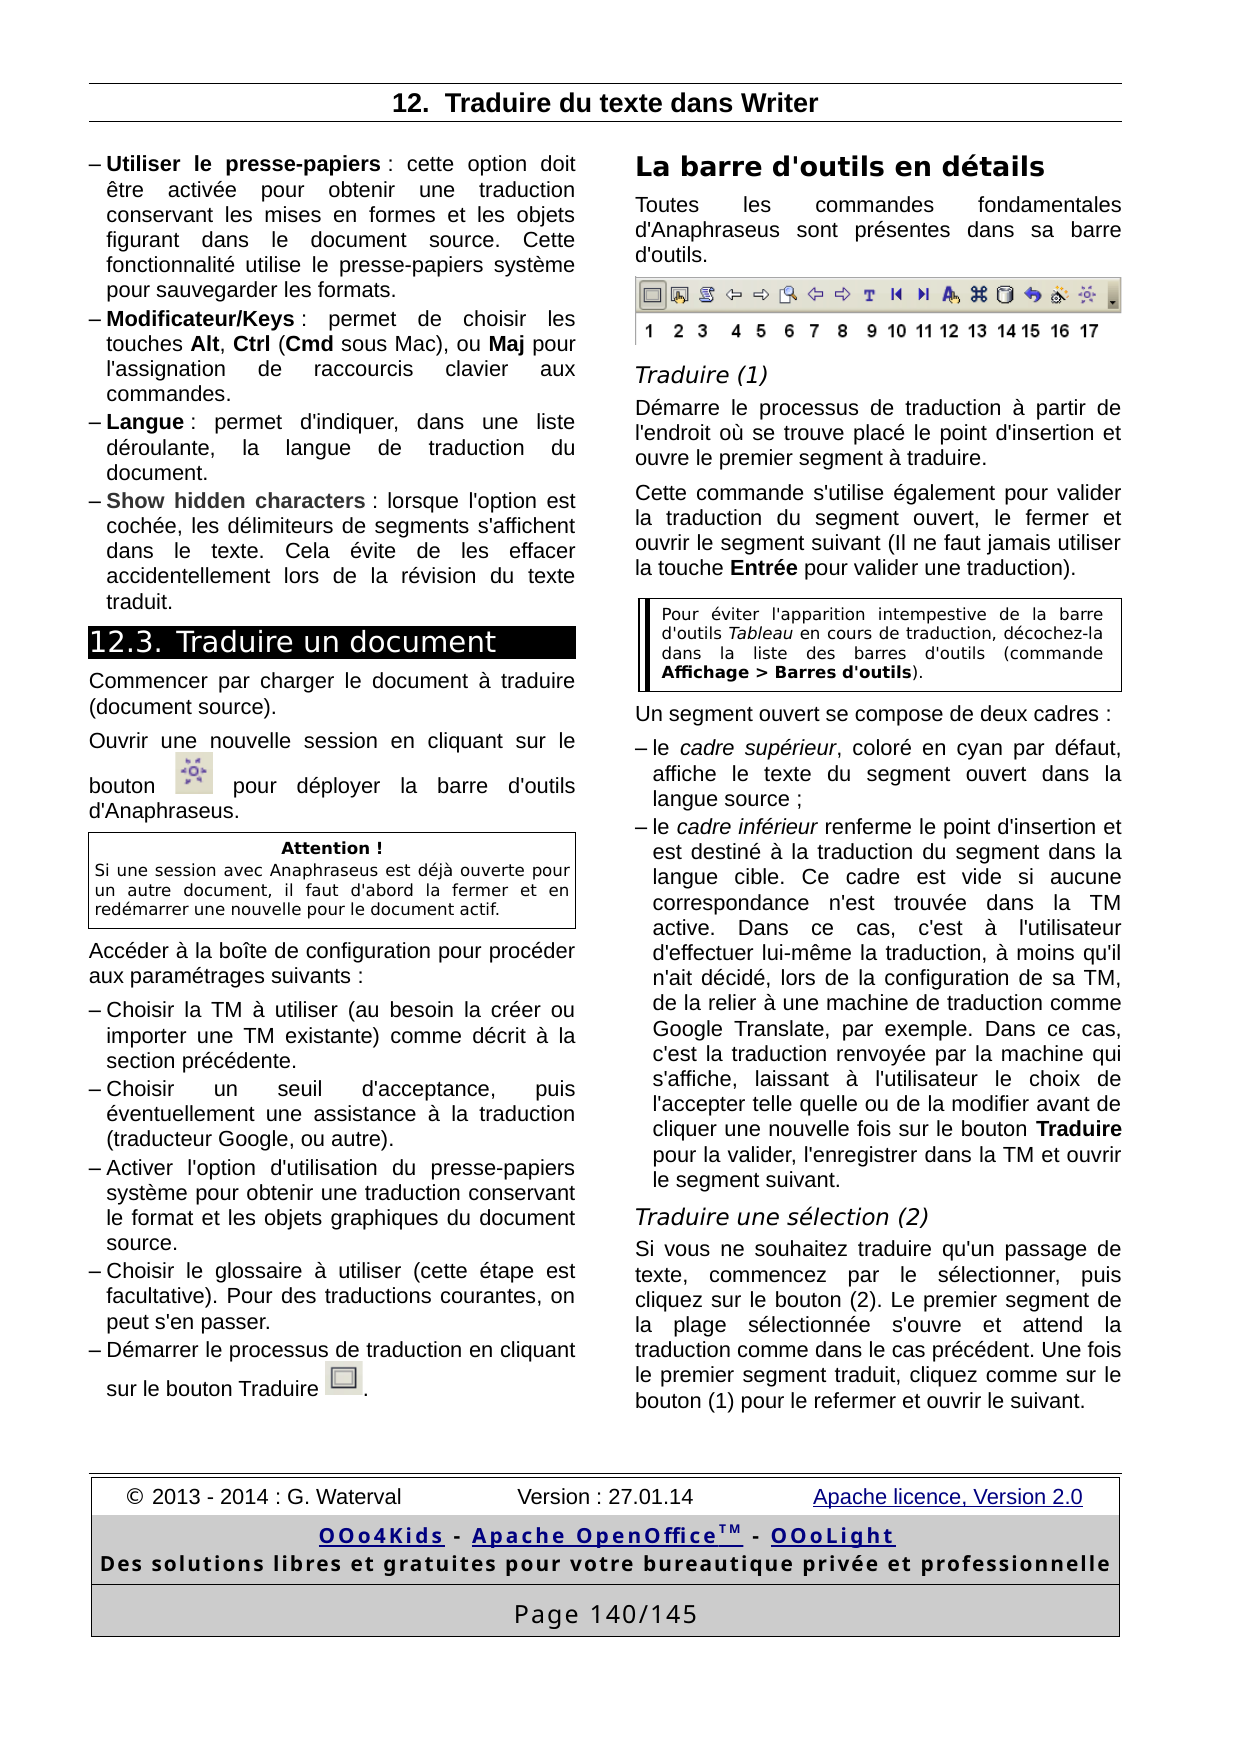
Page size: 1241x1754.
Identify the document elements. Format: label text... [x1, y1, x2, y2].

text Commencer par charger le document à traduire (document source). [88, 668, 576, 719]
text Cette commande s'utilise également pour valider la traduction du segment ouvert, le fermer et ouvrir le segment suivant (Il ne faut jamais utiliser la touche Entrée pour valider une traduction). [635, 479, 1122, 580]
table_header Pour éviter l'apparition intempestive de la barre d'outils Tableau en cours de traduction, décochez-la dans la liste des barres d'outils (commande Affichage > Barres d'outils). [650, 599, 1121, 691]
list Choisir un seuil d'acceptance, puis éventuellement une assistance à la traduction (traducteur Google, ou autre). [88, 1076, 576, 1151]
list Langue : permet d'indiquer, dans une liste déroulante, la langue de traduction du document. [88, 409, 576, 485]
subtitle Traduire (1) [635, 362, 1122, 389]
text Si vous ne souhaitez traduire qu'un passage de texte, commencez par le sélectionner, puis cliquez sur le bouton (2). Le premier segment de la plage sélectionnée s'ouvre et attend la traduction comme dans le cas précédent. Une fois le premier segment traduit, cliquez comme sur le bouton (1) pour le refermer et ouvrir le suivant. [635, 1236, 1122, 1413]
list Modificateur/Keys : permet de choisir les touches Alt, Ctrl (Cmd sous Mac), ou Maj pour l'assignation de raccourcis clavier aux commandes. [88, 306, 576, 406]
list le cadre supérieur, coloré en cyan par défaut, affiche le texte du segment ouvert dans la langue source ; [635, 735, 1122, 811]
text Ouvrir une nouvelle session en cliquant sur le bouton pour déployer la barre d'outils d'Anaphraseus. [88, 728, 576, 823]
subtitle Traduire une sélection (2) [635, 1204, 1122, 1230]
list le cadre inférieur renferme le point d'insertion et est destiné à la traduction du segment dans la langue cible. Ce cadre est vide si aucune correspondance n'est trouvée dans la TM active. Dans ce cas, c'est à l'utilisateur d'effectuer lui-même la traduction, à moins qu'il n'ait décidé, lors de la configuration de sa TM, de la relier à une machine de traduction comme Google Translate, par exemple. Dans ce cas, c'est la traduction renvoyée par la machine qui s'affiche, laissant à l'utilisateur le choix de l'accepter telle quelle ou de la modifier avant de cliquer une nouvelle fois sur le bouton Traduire pour la valider, l'enregistrer dans la TM et ouvrir le segment suivant. [635, 814, 1122, 1192]
list Utiliser le presse-papiers : cette option doit être activée pour obtenir une traduction conservant les mises en formes et les objets figurant dans le document source. Cette fonctionnalité utilise le presse-papiers système pour sauvegarder les formats. [88, 151, 576, 303]
text Accéder à la boîte de configuration pour procéder aux paramétrages suivants : [88, 938, 576, 988]
list Choisir la TM à utiliser (au besoin la créer ou importer une TM existante) comme décrit à la section précédente. [88, 997, 576, 1073]
text Démarre le processus de traduction à partir de l'endroit où se trouve placé le point d'insertion et ouvre le premier segment à traduire. [635, 395, 1122, 471]
text Toutes les commandes fondamentales d'Anaphraseus sont présentes dans sa barre d'outils. [635, 192, 1122, 267]
subtitle Traduire un document [88, 626, 576, 659]
list Activer l'option d'utilisation du presse-papiers système pour obtenir une traduction conservant le format et les objets graphiques du document source. [88, 1154, 576, 1255]
text Un segment ouvert se compose de deux cadres : [635, 701, 1122, 726]
subtitle La barre d'outils en détails [635, 151, 1122, 183]
table_header Attention ! Si une session avec Anaphraseus est déjà ouverte pour un autre document, il faut d'abord la fermer et en redémarrer une nouvelle pour le document actif. [89, 833, 575, 928]
list Choisir le glossaire à utiliser (cette étape est facultative). Pour des traductions courantes, on peut s'en passer. [88, 1258, 576, 1334]
list Show hidden characters : lorsque l'option est cochée, les délimiteurs de segments s'affichent dans le texte. Cela évite de les effacer accidentellement lors de la révision du texte traduit. [88, 488, 576, 614]
list Démarrer le processus de traduction en cliquant sur le bouton Traduire . [88, 1337, 576, 1401]
